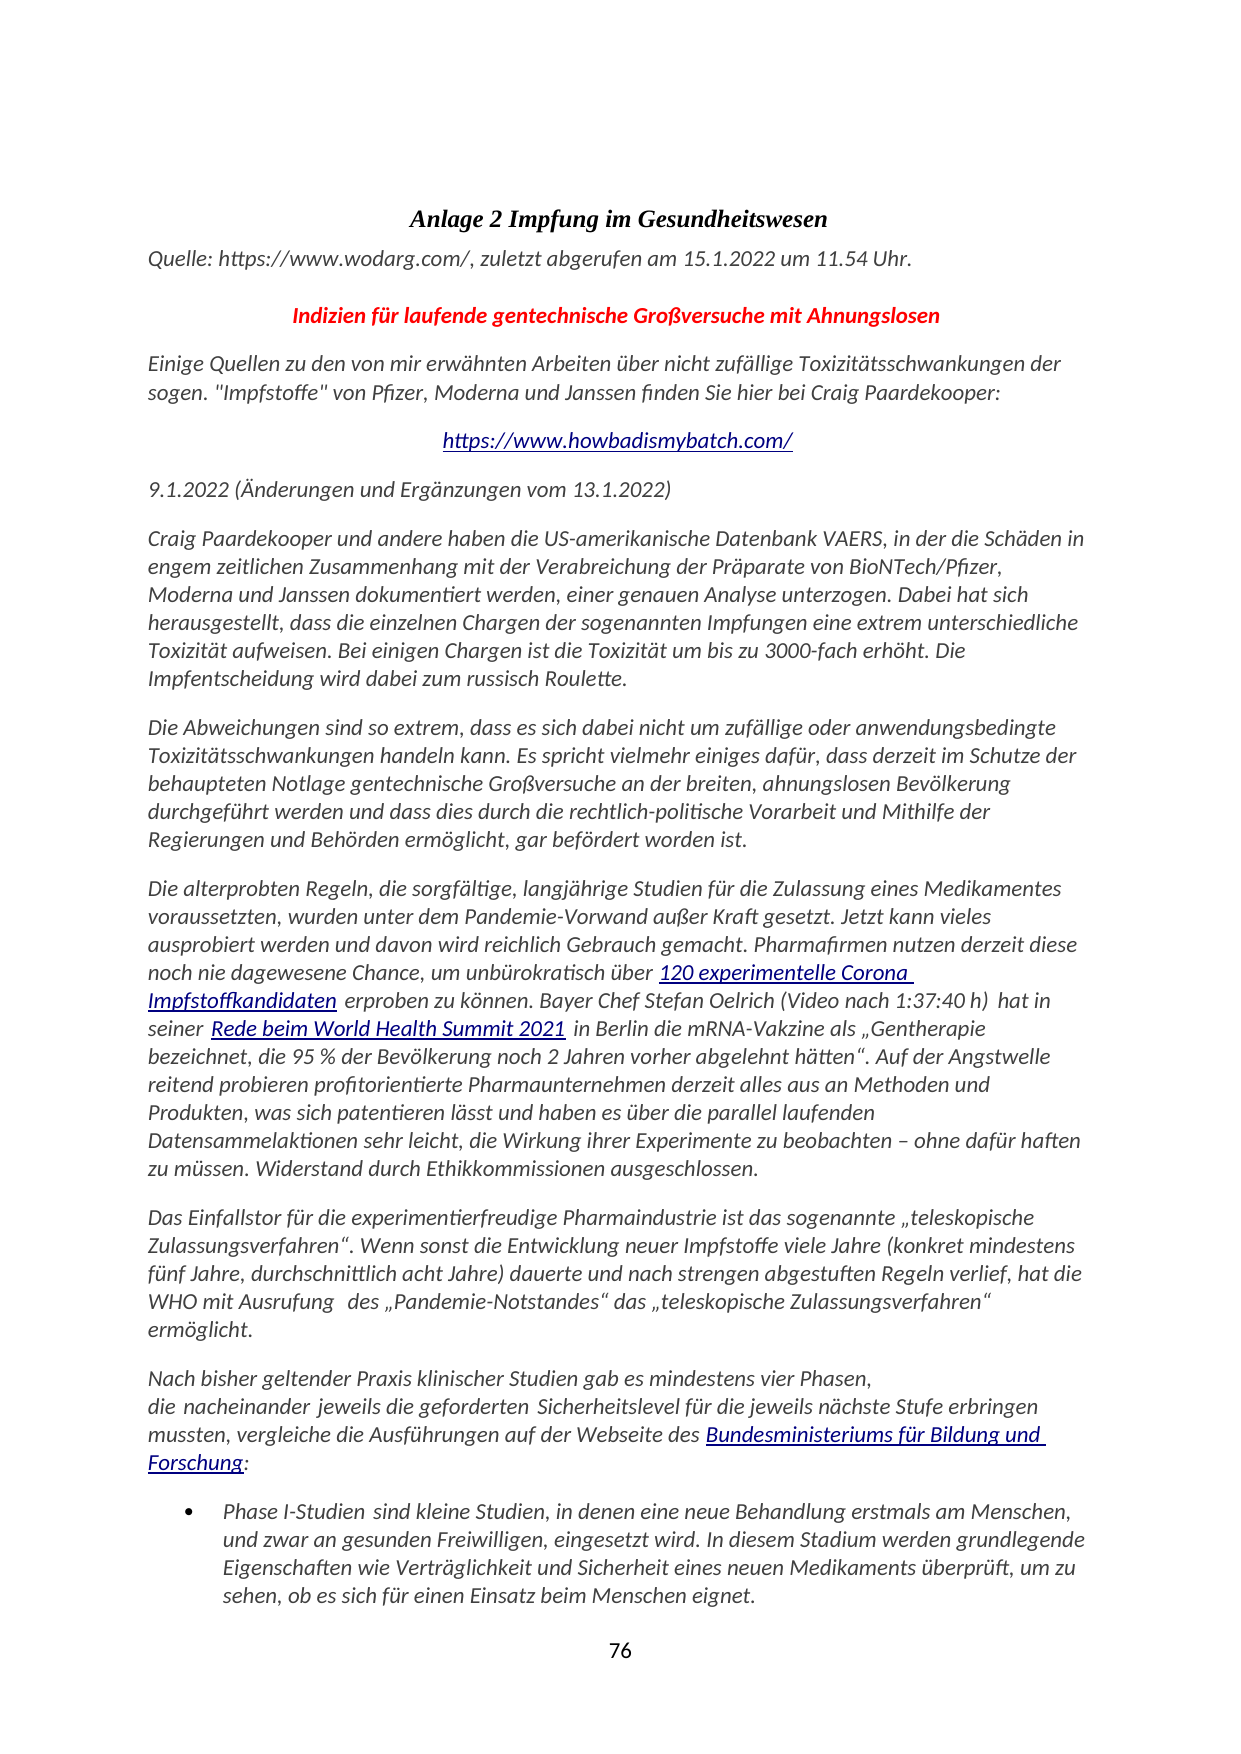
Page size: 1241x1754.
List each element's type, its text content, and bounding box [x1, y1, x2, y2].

text Einige Quellen zu den von mir erwähnten Arbeiten über nicht zufällige Toxizitätsschwankungen der sogen. "Impfstoffe" von Pfizer, Moderna und Janssen finden Sie hier bei Craig Paardekooper: [148, 349, 1093, 406]
list Phase I-Studien sind kleine Studien, in denen eine neue Behandlung erstmals am Menschen, und zwar an gesunden Freiwilligen, eingesetzt wird. In diesem Stadium werden grundlegende Eigenschaften wie Verträglichkeit und Sicherheit eines neuen Medikaments überprüft, um zu sehen, ob es sich für einen Einsatz beim Menschen eignet. [185, 1497, 1093, 1609]
text Anlage 2 Impfung im Gesundheitswesen [148, 204, 1093, 233]
text Nach bisher geltender Praxis klinischer Studien gab es mindestens vier Phasen, die nacheinander jeweils die geforderten Sicherheitslevel für die jeweils nächste Stufe erbringen mussten, vergleiche die Ausführungen auf der Webseite des Bundesministeriums für Bildung und Forschung: [148, 1364, 1093, 1476]
text Craig Paardekooper und andere haben die US-amerikanische Datenbank VAERS, in der die Schäden in engem zeitlichen Zusammenhang mit der Verabreichung der Präparate von BioNTech/Pfizer, Moderna und Janssen dokumentiert werden, einer genauen Analyse unterzogen. Dabei hat sich herausgestellt, dass die einzelnen Chargen der sogenannten Impfungen eine extrem unterschiedliche Toxizität aufweisen. Bei einigen Chargen ist die Toxizität um bis zu 3000-fach erhöht. Die Impfentscheidung wird dabei zum russisch Roulette. [148, 524, 1093, 692]
text Die alterprobten Regeln, die sorgfältige, langjährige Studien für die Zulassung eines Medikamentes voraussetzten, wurden unter dem Pandemie-Vorwand außer Kraft gesetzt. Jetzt kann vieles ausprobiert werden und davon wird reichlich Gebrauch gemacht. Pharmafirmen nutzen derzeit diese noch nie dagewesene Chance, um unbürokratisch über 120 experimentelle Corona Impfstoffkandidaten erproben zu können. Bayer Chef Stefan Oelrich (Video nach 1:37:40 h) hat in seiner Rede beim World Health Summit 2021 in Berlin die mRNA-Vakzine als „Gentherapie bezeichnet, die 95 % der Bevölkerung noch 2 Jahren vorher abgelehnt hätten“. Auf der Angstwelle reitend probieren profitorientierte Pharmaunternehmen derzeit alles aus an Methoden und Produkten, was sich patentieren lässt und haben es über die parallel laufenden Datensammelaktionen sehr leicht, die Wirkung ihrer Experimente zu beobachten – ohne dafür haften zu müssen. Widerstand durch Ethikkommissionen ausgeschlossen. [148, 874, 1093, 1182]
text Indizien für laufende gentechnische Großversuche mit Ahnungslosen [148, 301, 1093, 329]
text 9.1.2022 (Änderungen und Ergänzungen vom 13.1.2022) [148, 475, 1093, 503]
text Quelle: https://www.wodarg.com/, zuletzt abgerufen am 15.1.2022 um 11.54 Uhr. [148, 244, 1093, 272]
text Das Einfallstor für die experimentierfreudige Pharmaindustrie ist das sogenannte „teleskopische Zulassungsverfahren“. Wenn sonst die Entwicklung neuer Impfstoffe viele Jahre (konkret mindestens fünf Jahre, durchschnittlich acht Jahre) dauerte und nach strengen abgestuften Regeln verlief, hat die WHO mit Ausrufung des „Pandemie-Notstandes“ das „teleskopische Zulassungsverfahren“ ermöglicht. [148, 1203, 1093, 1343]
text Die Abweichungen sind so extrem, dass es sich dabei nicht um zufällige oder anwendungsbedingte Toxizitätsschwankungen handeln kann. Es spricht vielmehr einiges dafür, dass derzeit im Schutze der behaupteten Notlage gentechnische Großversuche an der breiten, ahnungslosen Bevölkerung durchgeführt werden und dass dies durch die rechtlich-politische Vorarbeit und Mithilfe der Regierungen und Behörden ermöglicht, gar befördert worden ist. [148, 713, 1093, 853]
text https://www.howbadismybatch.com/ [148, 426, 1093, 454]
